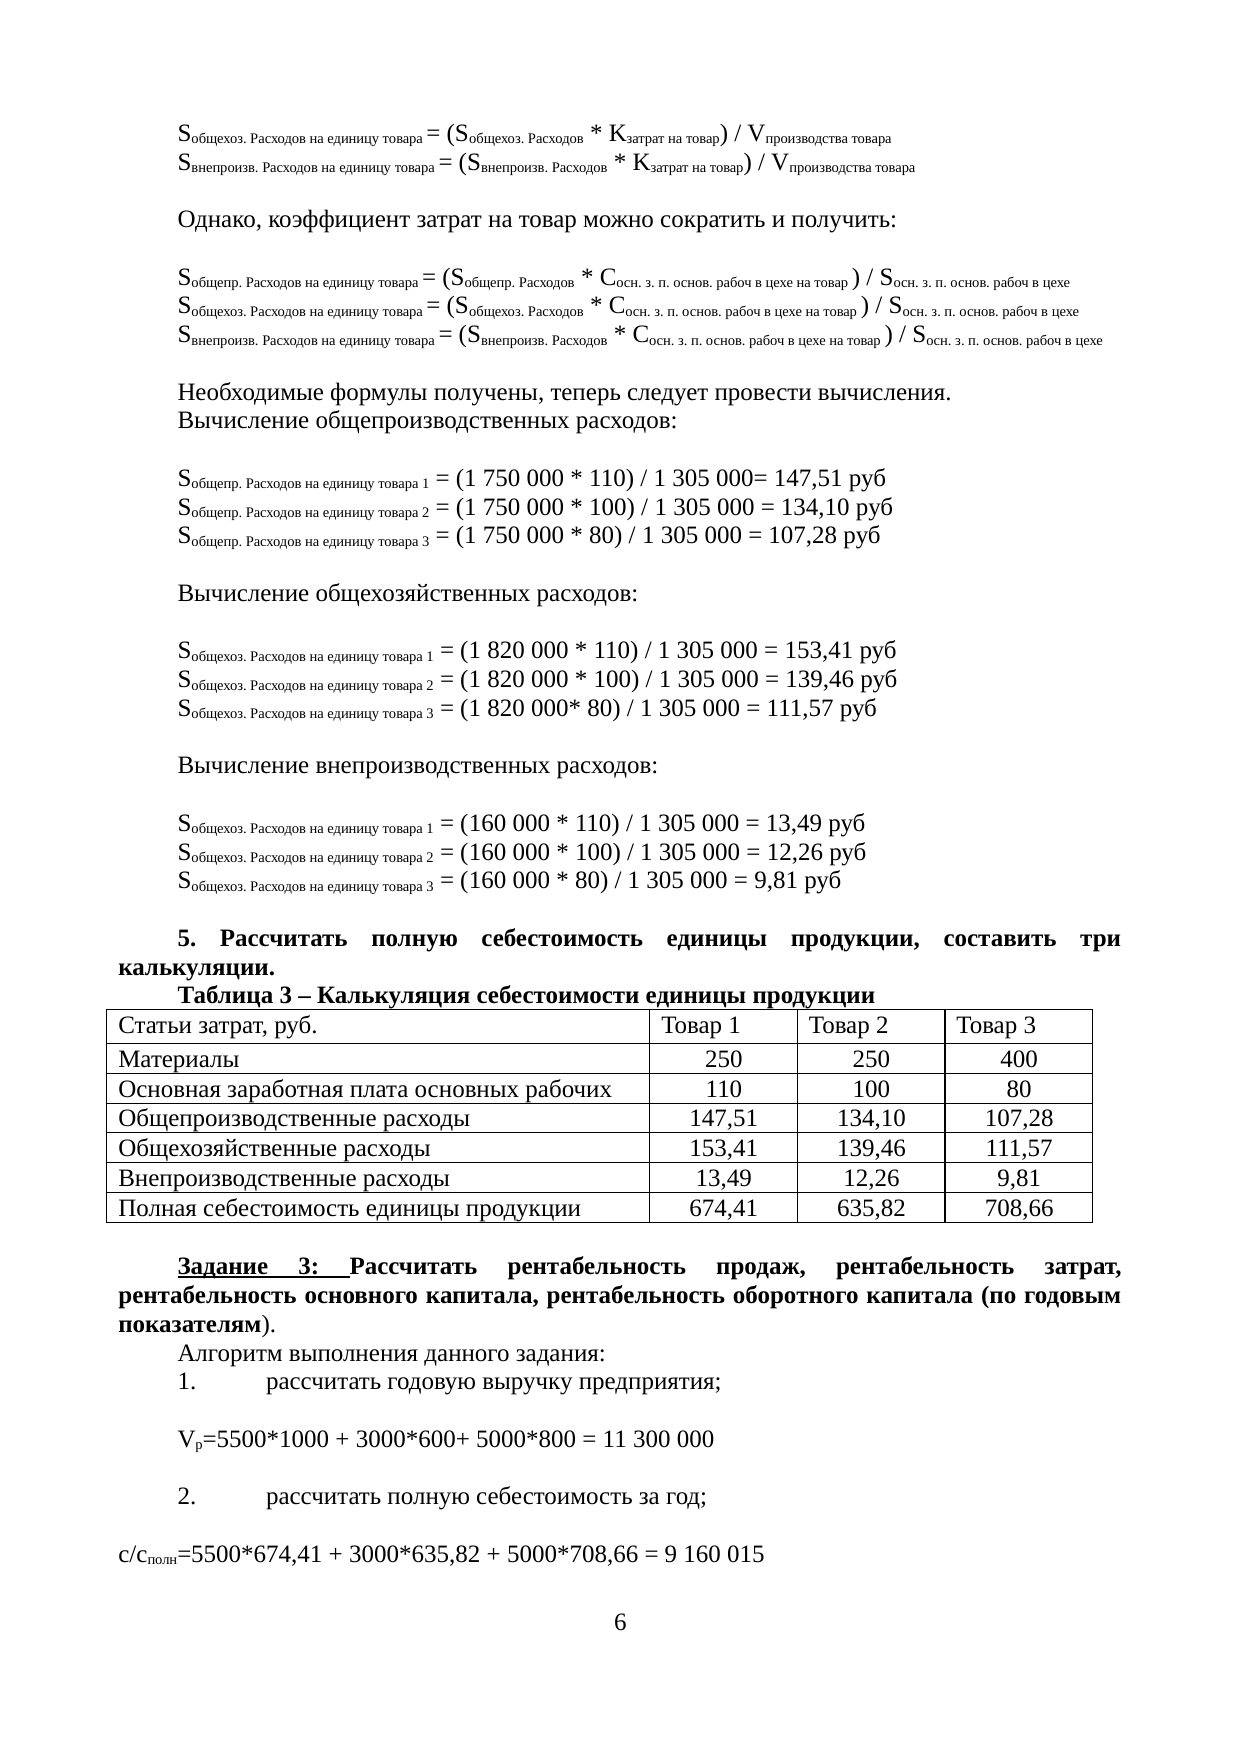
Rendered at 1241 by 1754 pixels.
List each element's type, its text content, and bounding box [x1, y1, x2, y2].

table_cell 80 [946, 1074, 1092, 1102]
table_cell Внепроизводственные расходы [107, 1163, 649, 1192]
table_cell Полная себестоимость единицы продукции [107, 1193, 649, 1222]
text 5. Рассчитать полную себестоимость единицы продукции, составить три калькуляции. [118, 923, 1122, 981]
table_header Статьи затрат, руб. [107, 1010, 649, 1043]
table_cell 674,41 [650, 1193, 797, 1222]
table_header Товар 2 [798, 1010, 944, 1043]
text Вычисление внепроизводственных расходов: [118, 751, 1122, 779]
text Sобщехоз. Расходов на единицу товара 2 = (160 000 * 100) / 1 305 000 = 12,26 руб [118, 837, 1122, 866]
text Задание 3: Рассчитать рентабельность продаж, рентабельность затрат, рентабельность основного капитала, рентабельность оборотного капитала (по годовым показателям). [118, 1251, 1122, 1338]
list рассчитать полную себестоимость за год; [118, 1481, 1122, 1510]
text Sобщепр. Расходов на единицу товара 3 = (1 750 000 * 80) / 1 305 000 = 107,28 руб [118, 521, 1122, 549]
table_cell 111,57 [946, 1133, 1092, 1162]
text Sобщехоз. Расходов на единицу товара = (Sобщехоз. Расходов * Сосн. з. п. основ. рабоч в цехе на товар ) / Sосн. з. п. основ. рабоч в цехе [118, 291, 1122, 319]
table_header Товар 1 [650, 1010, 797, 1043]
table_cell 100 [798, 1074, 944, 1102]
text Sобщехоз. Расходов на единицу товара 3 = (160 000 * 80) / 1 305 000 = 9,81 руб [118, 866, 1122, 894]
table_cell 153,41 [650, 1133, 797, 1162]
table_cell 139,46 [798, 1133, 944, 1162]
text Sобщехоз. Расходов на единицу товара 1 = (160 000 * 110) / 1 305 000 = 13,49 руб [118, 808, 1122, 837]
text Необходимые формулы получены, теперь следует провести вычисления. [118, 377, 1122, 406]
text Вычисление общехозяйственных расходов: [118, 578, 1122, 607]
table_cell 110 [650, 1074, 797, 1102]
text Sобщепр. Расходов на единицу товара 1 = (1 750 000 * 110) / 1 305 000= 147,51 руб [118, 463, 1122, 492]
table_cell 708,66 [946, 1193, 1092, 1222]
text Таблица 3 – Калькуляция себестоимости единицы продукции [118, 981, 1122, 1009]
table_cell 12,26 [798, 1163, 944, 1192]
table_cell 147,51 [650, 1104, 797, 1132]
text Sвнепроизв. Расходов на единицу товара = (Sвнепроизв. Расходов * Сосн. з. п. основ. рабоч в цехе на товар ) / Sосн. з. п. основ. рабоч в цехе [118, 319, 1122, 348]
text Sобщехоз. Расходов на единицу товара 1 = (1 820 000 * 110) / 1 305 000 = 153,41 руб [118, 636, 1122, 664]
text Sобщепр. Расходов на единицу товара 2 = (1 750 000 * 100) / 1 305 000 = 134,10 руб [118, 492, 1122, 521]
text Однако, коэффициент затрат на товар можно сократить и получить: [118, 204, 1122, 233]
table_cell Материалы [107, 1044, 649, 1073]
table_cell 107,28 [946, 1104, 1092, 1132]
text Vр=5500*1000 + 3000*600+ 5000*800 = 11 300 000 [118, 1424, 1122, 1453]
text Sвнепроизв. Расходов на единицу товара = (Sвнепроизв. Расходов * Kзатрат на товар) / Vпроизводства товара [118, 147, 1122, 176]
table_cell 635,82 [798, 1193, 944, 1222]
table_cell 250 [798, 1044, 944, 1073]
text Sобщехоз. Расходов на единицу товара 2 = (1 820 000 * 100) / 1 305 000 = 139,46 руб [118, 664, 1122, 693]
table_cell Основная заработная плата основных рабочих [107, 1074, 649, 1102]
table_cell 13,49 [650, 1163, 797, 1192]
table_cell Общехозяйственные расходы [107, 1133, 649, 1162]
text Вычисление общепроизводственных расходов: [118, 406, 1122, 434]
text Sобщепр. Расходов на единицу товара = (Sобщепр. Расходов * Сосн. з. п. основ. рабоч в цехе на товар ) / Sосн. з. п. основ. рабоч в цехе [118, 262, 1122, 291]
table_cell 400 [946, 1044, 1092, 1073]
text Sобщехоз. Расходов на единицу товара 3 = (1 820 000* 80) / 1 305 000 = 111,57 руб [118, 693, 1122, 722]
table_cell Общепроизводственные расходы [107, 1104, 649, 1132]
text Алгоритм выполнения данного задания: [118, 1338, 1122, 1366]
list рассчитать годовую выручку предприятия; [118, 1366, 1122, 1395]
table_header Товар 3 [946, 1010, 1092, 1043]
table_cell 9,81 [946, 1163, 1092, 1192]
table_cell 250 [650, 1044, 797, 1073]
list c/cполн=5500*674,41 + 3000*635,82 + 5000*708,66 = 9 160 015 [118, 1539, 1122, 1568]
text Sобщехоз. Расходов на единицу товара = (Sобщехоз. Расходов * Kзатрат на товар) / Vпроизводства товара [118, 118, 1122, 147]
table_cell 134,10 [798, 1104, 944, 1132]
